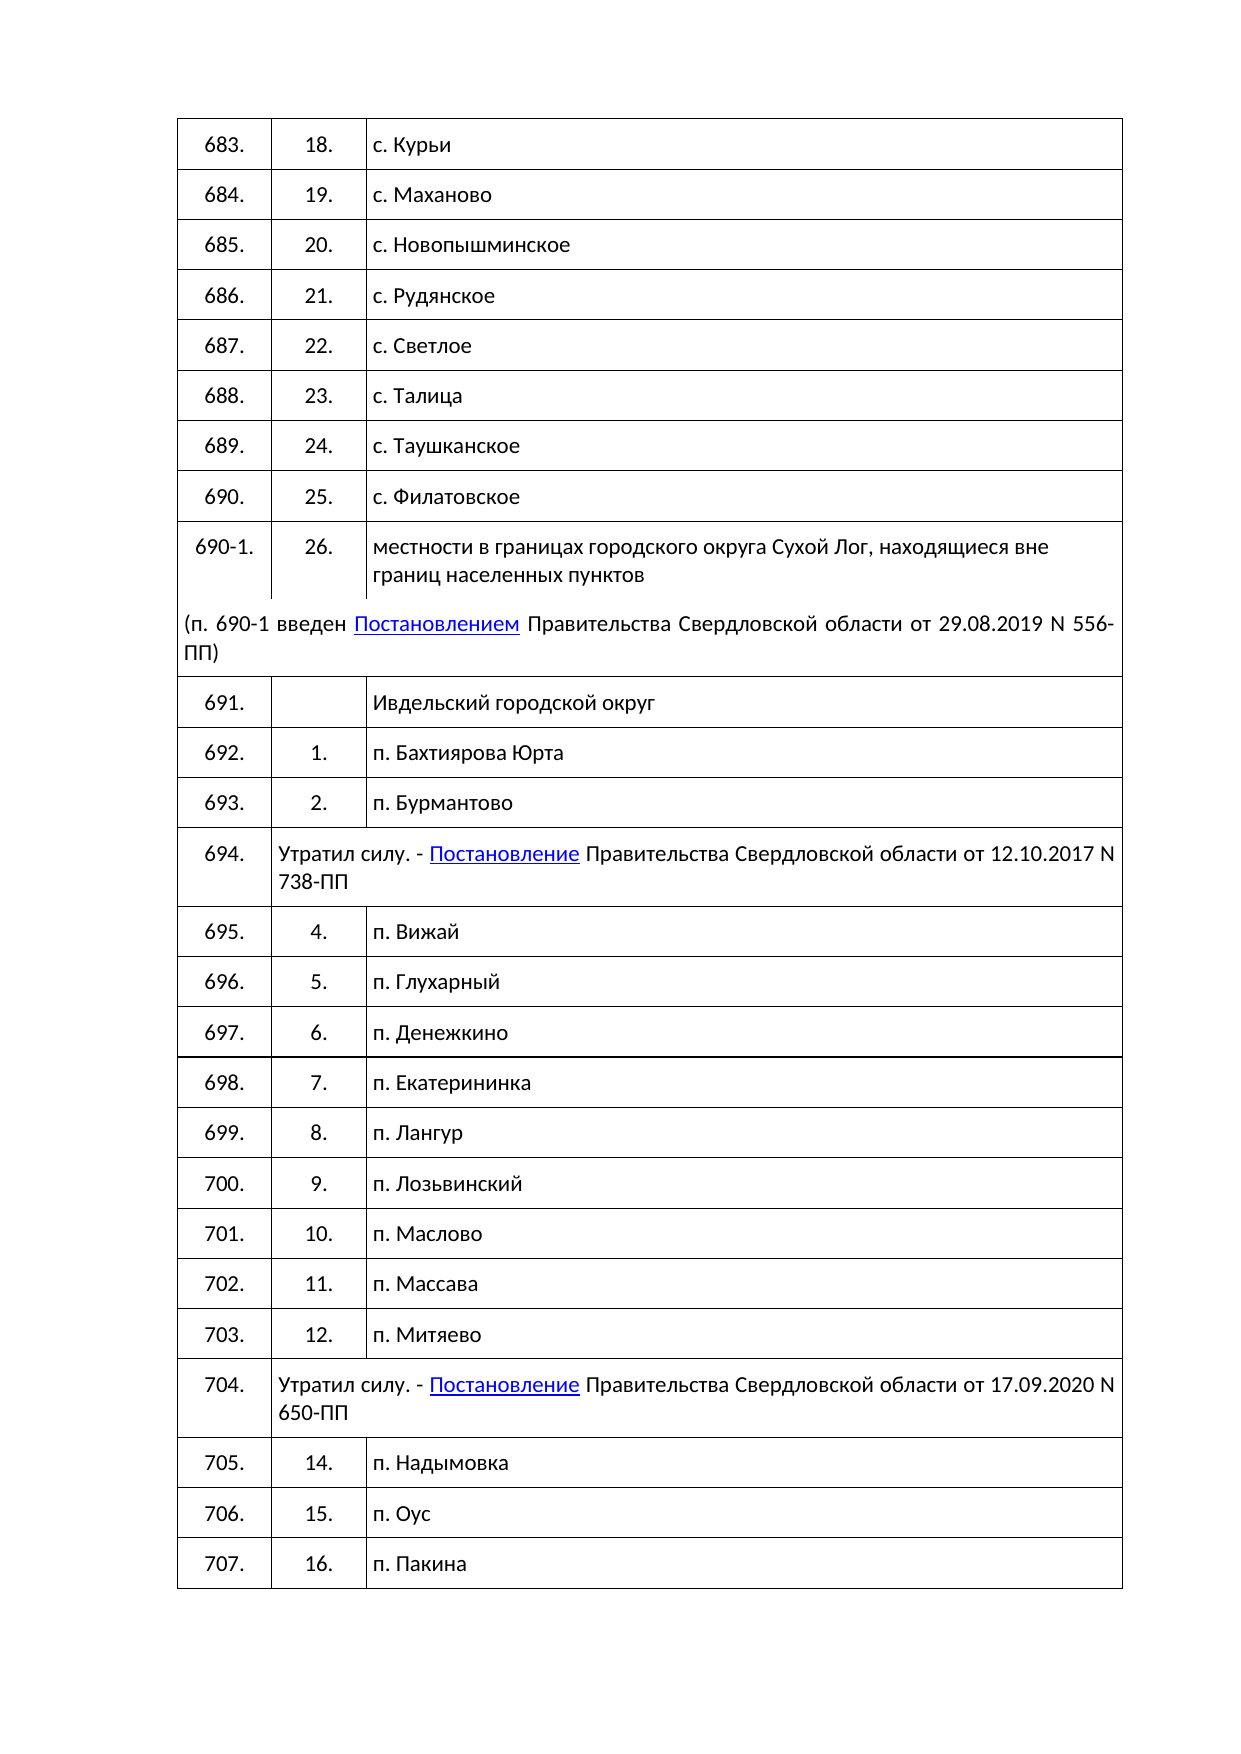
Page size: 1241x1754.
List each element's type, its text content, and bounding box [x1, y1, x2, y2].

table_cell п. Пакина [367, 1538, 1122, 1588]
table_cell с. Новопышминское [367, 220, 1122, 269]
table_cell 14. [272, 1438, 366, 1487]
table_cell 24. [272, 421, 366, 470]
table_cell 20. [272, 220, 366, 269]
table_cell с. Маханово [367, 170, 1122, 219]
table_cell Утратил силу. - Постановление Правительства Свердловской области от 17.09.2020 N 650-ПП [272, 1359, 1122, 1437]
table_cell 688. [178, 371, 271, 420]
table_cell 1. [272, 728, 366, 777]
table_cell 705. [178, 1438, 271, 1487]
table_cell 685. [178, 220, 271, 269]
table_cell 12. [272, 1309, 366, 1358]
table_cell 7. [272, 1058, 366, 1107]
table_cell 690. [178, 471, 271, 521]
table_cell п. Массава [367, 1259, 1122, 1308]
table_cell п. Глухарный [367, 957, 1122, 1006]
table_cell 689. [178, 421, 271, 470]
table_cell п. Оус [367, 1488, 1122, 1537]
table_cell 4. [272, 907, 366, 956]
table_cell 26. [272, 522, 366, 599]
table_cell с. Рудянское [367, 270, 1122, 319]
table_cell с. Талица [367, 371, 1122, 420]
table_cell п. Надымовка [367, 1438, 1122, 1487]
table_cell с. Филатовское [367, 471, 1122, 521]
table_cell п. Екатерининка [367, 1058, 1122, 1107]
table_cell 18. [272, 119, 366, 168]
table_cell 691. [178, 677, 271, 727]
table_cell 22. [272, 320, 366, 370]
table_cell п. Бурмантово [367, 778, 1122, 827]
table_cell 704. [178, 1359, 271, 1437]
table_cell с. Курьи [367, 119, 1122, 168]
table_cell 8. [272, 1108, 366, 1157]
table_cell 19. [272, 170, 366, 219]
table_cell 696. [178, 957, 271, 1006]
table_cell 690-1. [178, 522, 271, 599]
table_cell 698. [178, 1058, 271, 1107]
table_cell [272, 677, 366, 727]
table_cell 697. [178, 1007, 271, 1056]
table_cell 687. [178, 320, 271, 370]
table_cell 16. [272, 1538, 366, 1588]
table_cell 699. [178, 1108, 271, 1157]
table_cell 701. [178, 1209, 271, 1258]
table_cell 15. [272, 1488, 366, 1537]
table_cell п. Денежкино [367, 1007, 1122, 1056]
table_cell п. Маслово [367, 1209, 1122, 1258]
table_cell п. Лангур [367, 1108, 1122, 1157]
table_cell 694. [178, 828, 271, 906]
table_cell Утратил силу. - Постановление Правительства Свердловской области от 12.10.2017 N 738-ПП [272, 828, 1122, 906]
table_cell п. Лозьвинский [367, 1158, 1122, 1207]
table_cell 703. [178, 1309, 271, 1358]
table_cell 2. [272, 778, 366, 827]
table_cell п. Митяево [367, 1309, 1122, 1358]
table_cell 11. [272, 1259, 366, 1308]
table_cell 693. [178, 778, 271, 827]
table_cell 686. [178, 270, 271, 319]
table_cell 5. [272, 957, 366, 1006]
table_cell 683. [178, 119, 271, 168]
table_cell 692. [178, 728, 271, 777]
table_cell 706. [178, 1488, 271, 1537]
table_cell п. Вижай [367, 907, 1122, 956]
table_cell Ивдельский городской округ [367, 677, 1122, 727]
table_cell 707. [178, 1538, 271, 1588]
table_cell 9. [272, 1158, 366, 1207]
table_cell 10. [272, 1209, 366, 1258]
table_cell п. Бахтиярова Юрта [367, 728, 1122, 777]
table_cell 684. [178, 170, 271, 219]
table_cell 25. [272, 471, 366, 521]
table_cell с. Таушканское [367, 421, 1122, 470]
table_cell 21. [272, 270, 366, 319]
table_cell (п. 690-1 введен Постановлением Правительства Свердловской области от 29.08.2019 N 556-ПП) [178, 599, 1122, 676]
table_cell 695. [178, 907, 271, 956]
table_cell 702. [178, 1259, 271, 1308]
table_cell 23. [272, 371, 366, 420]
table_cell 6. [272, 1007, 366, 1056]
table_cell местности в границах городского округа Сухой Лог, находящиеся вне границ населенных пунктов [367, 522, 1122, 599]
table_cell с. Светлое [367, 320, 1122, 370]
table_cell 700. [178, 1158, 271, 1207]
